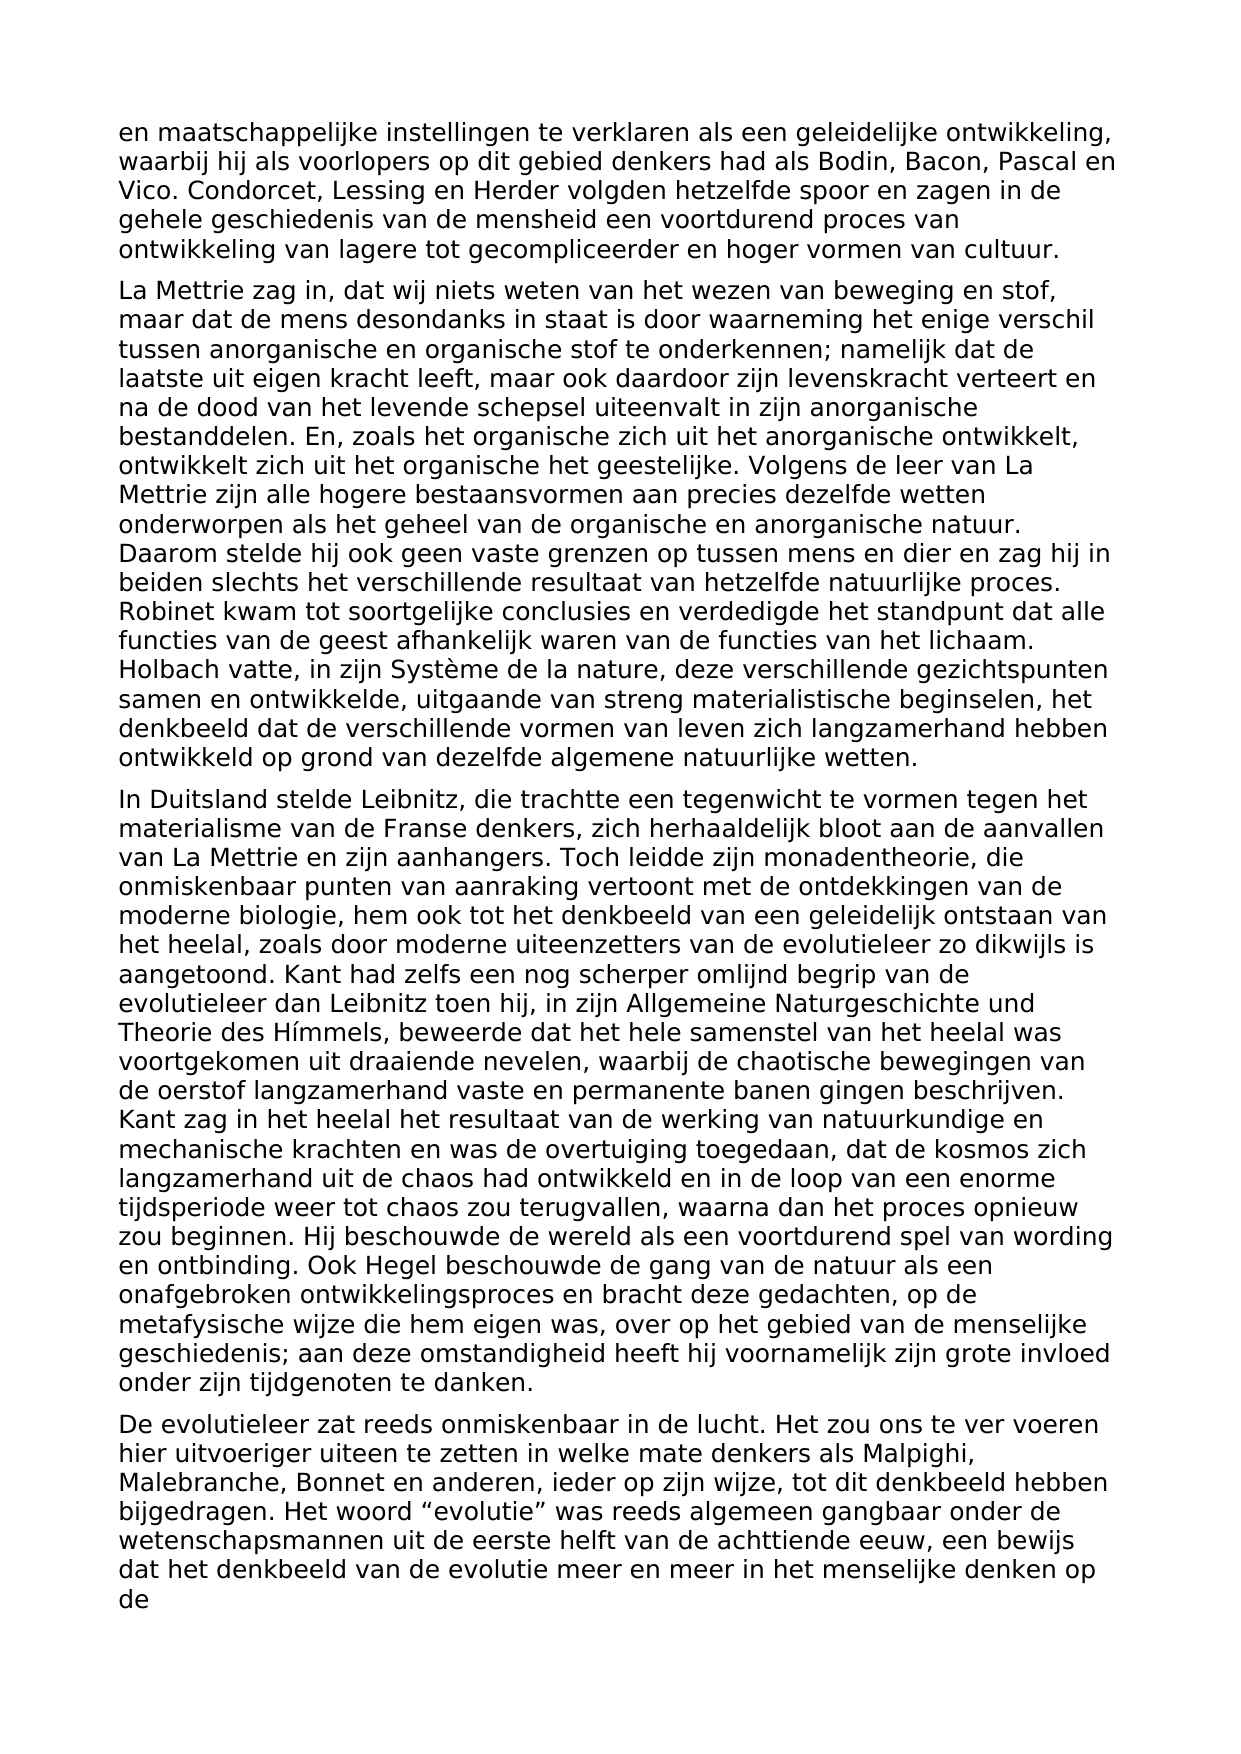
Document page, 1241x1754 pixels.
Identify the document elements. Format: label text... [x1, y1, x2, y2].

text en maatschappelijke instellingen te verklaren als een geleidelijke ontwikkeling, waarbij hij als voorlopers op dit gebied denkers had als Bodin, Bacon, Pascal en Vico. Condorcet, Lessing en Herder volgden hetzelfde spoor en zagen in de gehele geschiedenis van de mensheid een voortdurend proces van ontwikkeling van lagere tot gecompliceerder en hoger vormen van cultuur. [118, 118, 1122, 264]
text La Mettrie zag in, dat wij niets weten van het wezen van beweging en stof, maar dat de mens desondanks in staat is door waarneming het enige verschil tussen anorganische en organische stof te onderkennen; namelijk dat de laatste uit eigen kracht leeft, maar ook daardoor zijn levenskracht verteert en na de dood van het levende schepsel uiteenvalt in zijn anorganische bestanddelen. En, zoals het organische zich uit het anorganische ontwikkelt, ontwikkelt zich uit het organische het geestelijke. Volgens de leer van La Mettrie zijn alle hogere bestaansvormen aan precies dezelfde wetten onderworpen als het geheel van de organische en anorganische natuur. Daarom stelde hij ook geen vaste grenzen op tussen mens en dier en zag hij in beiden slechts het verschillende resultaat van hetzelfde natuurlijke proces. Robinet kwam tot soortgelijke conclusies en verdedigde het standpunt dat alle functies van de geest afhankelijk waren van de functies van het lichaam. Holbach vatte, in zijn Système de la nature, deze verschillende gezichtspunten samen en ontwikkelde, uitgaande van streng materialistische beginselen, het denkbeeld dat de verschillende vormen van leven zich langzamerhand hebben ontwikkeld op grond van dezelfde algemene natuurlijke wetten. [118, 276, 1122, 772]
text De evolutieleer zat reeds onmiskenbaar in de lucht. Het zou ons te ver voeren hier uitvoeriger uiteen te zetten in welke mate denkers als Malpighi, Malebranche, Bonnet en anderen, ieder op zijn wijze, tot dit denkbeeld hebben bijgedragen. Het woord “evolutie” was reeds algemeen gangbaar onder de wetenschapsmannen uit de eerste helft van de achttiende eeuw, een bewijs dat het denkbeeld van de evolutie meer en meer in het menselijke denken op de [118, 1410, 1122, 1614]
text In Duitsland stelde Leibnitz, die trachtte een tegenwicht te vormen tegen het materialisme van de Franse denkers, zich herhaaldelijk bloot aan de aanvallen van La Mettrie en zijn aanhangers. Toch leidde zijn monadentheorie, die onmiskenbaar punten van aanraking vertoont met de ontdekkingen van de moderne biologie, hem ook tot het denkbeeld van een geleidelijk ontstaan van het heelal, zoals door moderne uiteenzetters van de evolutieleer zo dikwijls is aangetoond. Kant had zelfs een nog scherper omlijnd begrip van de evolutieleer dan Leibnitz toen hij, in zijn Allgemeine Naturgeschichte und Theorie des Hímmels, beweerde dat het hele samenstel van het heelal was voortgekomen uit draaiende nevelen, waarbij de chaotische bewegingen van de oerstof langzamerhand vaste en permanente banen gingen beschrijven. Kant zag in het heelal het resultaat van de werking van natuurkundige en mechanische krachten en was de overtuiging toegedaan, dat de kosmos zich langzamerhand uit de chaos had ontwikkeld en in de loop van een enorme tijdsperiode weer tot chaos zou terugvallen, waarna dan het proces opnieuw zou beginnen. Hij beschouwde de wereld als een voortdurend spel van wording en ontbinding. Ook Hegel beschouwde de gang van de natuur als een onafgebroken ontwikkelingsproces en bracht deze gedachten, op de metafysische wijze die hem eigen was, over op het gebied van de menselijke geschiedenis; aan deze omstandigheid heeft hij voornamelijk zijn grote invloed onder zijn tijdgenoten te danken. [118, 785, 1122, 1397]
